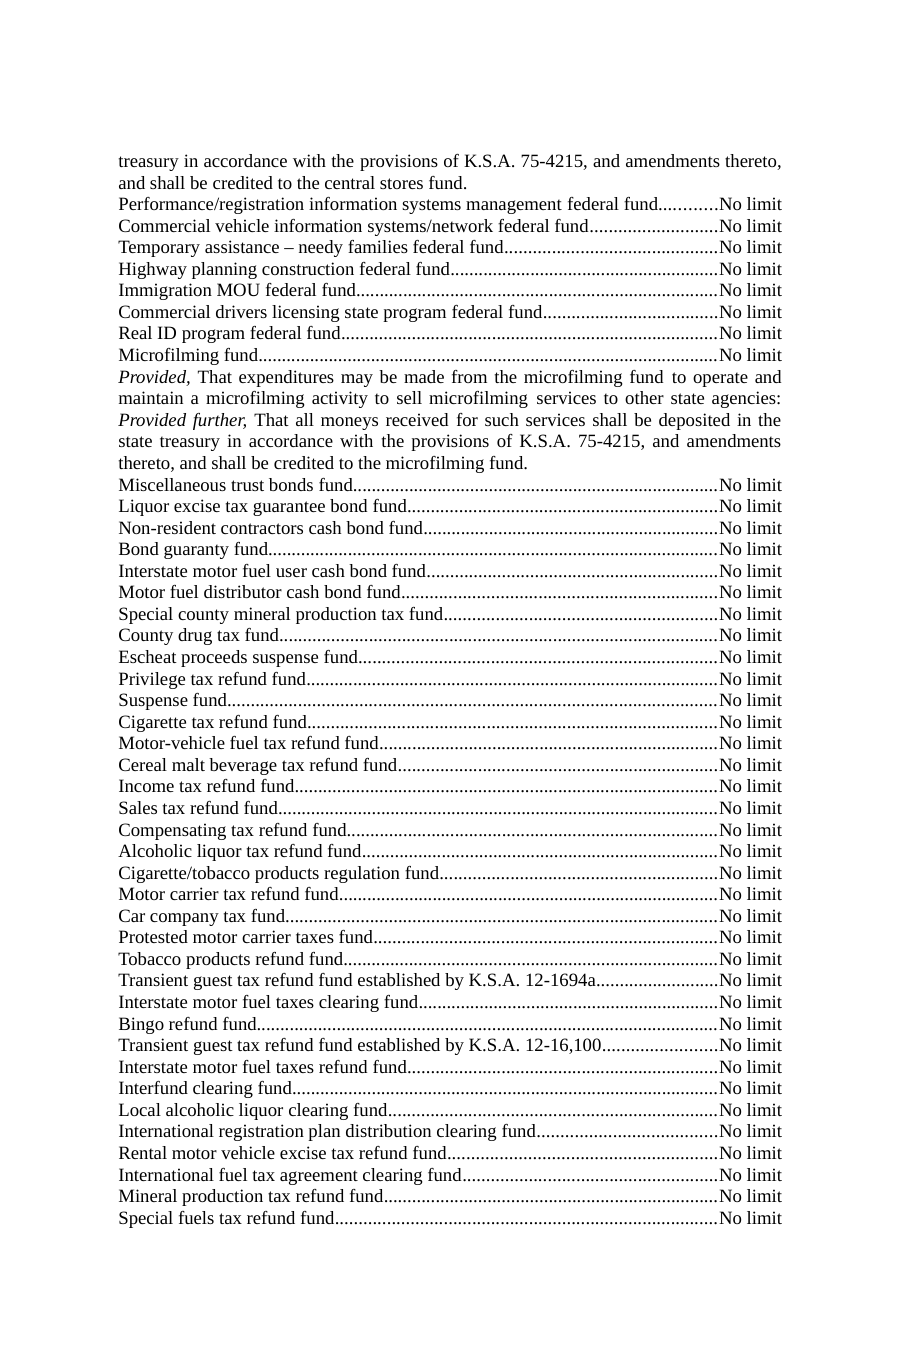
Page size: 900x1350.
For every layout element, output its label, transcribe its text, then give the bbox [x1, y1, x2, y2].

text Non-resident contractors cash bond fund No limit [118, 517, 782, 538]
text Car company tax fund No limit [118, 905, 782, 926]
text Compensating tax refund fund No limit [118, 818, 782, 840]
text Motor carrier tax refund fund No limit [118, 883, 782, 905]
text Income tax refund fund No limit [118, 775, 782, 797]
text Bingo refund fund No limit [118, 1012, 782, 1034]
text Interstate motor fuel user cash bond fund No limit [118, 560, 782, 581]
text Special county mineral production tax fund No limit [118, 603, 782, 624]
text Special fuels tax refund fund No limit [118, 1207, 782, 1228]
text County drug tax fund No limit [118, 624, 782, 646]
text Cigarette/tobacco products regulation fund No limit [118, 862, 782, 883]
text Temporary assistance – needy families federal fund No limit [118, 236, 782, 258]
text Liquor excise tax guarantee bond fund No limit [118, 495, 782, 517]
text Cigarette tax refund fund No limit [118, 711, 782, 732]
text Bond guaranty fund No limit [118, 538, 782, 560]
text Interstate motor fuel taxes refund fund No limit [118, 1056, 782, 1077]
text Sales tax refund fund No limit [118, 797, 782, 818]
text International registration plan distribution clearing fund No limit [118, 1120, 782, 1142]
text Alcoholic liquor tax refund fund No limit [118, 840, 782, 862]
text Provided, That expenditures may be made from the microfilming fund to operate and maintain a microfilming activity to sell microfilming services to other state agencies: Provided further, That all moneys received for such services shall be deposited in the state treasury in accordance with the provisions of K.S.A. 75-4215, and amendments thereto, and shall be credited to the microfilming fund. [118, 366, 782, 473]
text Commercial drivers licensing state program federal fund No limit [118, 301, 782, 322]
text Commercial vehicle information systems/network federal fund No limit [118, 215, 782, 236]
text Local alcoholic liquor clearing fund No limit [118, 1099, 782, 1120]
text Transient guest tax refund fund established by K.S.A. 12-16,100 No limit [118, 1034, 782, 1056]
text Rental motor vehicle excise tax refund fund No limit [118, 1142, 782, 1163]
text Cereal malt beverage tax refund fund No limit [118, 754, 782, 775]
text Performance/registration information systems management federal fund.. No limit [118, 193, 782, 215]
text Microfilming fund No limit [118, 344, 782, 366]
text Interstate motor fuel taxes clearing fund No limit [118, 991, 782, 1012]
text Protested motor carrier taxes fund No limit [118, 926, 782, 948]
text Interfund clearing fund No limit [118, 1077, 782, 1099]
text Motor fuel distributor cash bond fund No limit [118, 581, 782, 603]
text International fuel tax agreement clearing fund No limit [118, 1163, 782, 1185]
text Transient guest tax refund fund established by K.S.A. 12-1694a No limit [118, 969, 782, 991]
text treasury in accordance with the provisions of K.S.A. 75-4215, and amendments thereto, and shall be credited to the central stores fund. [118, 150, 782, 193]
text Miscellaneous trust bonds fund No limit [118, 473, 782, 495]
text Mineral production tax refund fund No limit [118, 1185, 782, 1207]
text Motor-vehicle fuel tax refund fund No limit [118, 732, 782, 754]
text Privilege tax refund fund No limit [118, 667, 782, 689]
text Escheat proceeds suspense fund No limit [118, 646, 782, 667]
text Tobacco products refund fund No limit [118, 948, 782, 969]
text Suspense fund No limit [118, 689, 782, 711]
text Highway planning construction federal fund No limit [118, 258, 782, 279]
text Real ID program federal fund No limit [118, 322, 782, 344]
text Immigration MOU federal fund No limit [118, 279, 782, 301]
